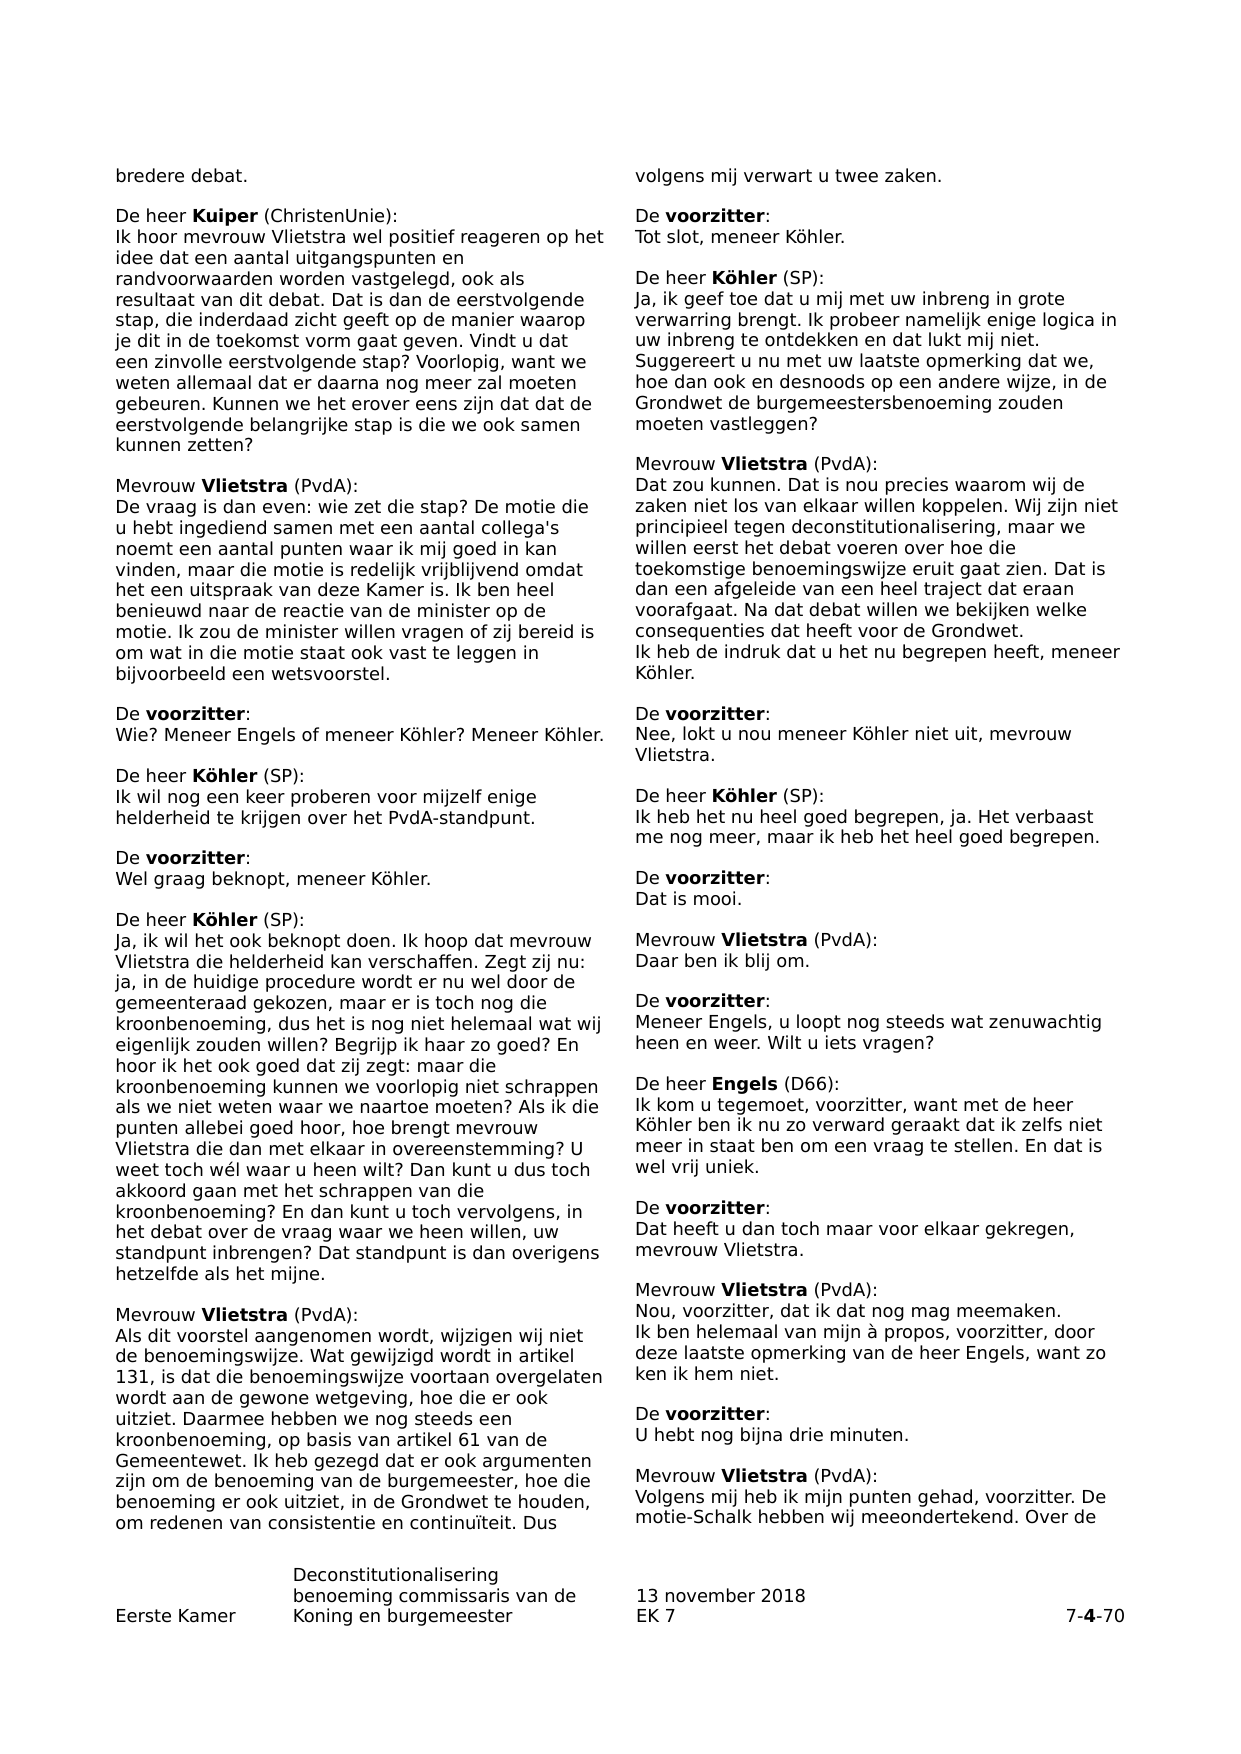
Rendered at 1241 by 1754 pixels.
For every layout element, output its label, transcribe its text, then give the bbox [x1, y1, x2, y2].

text Mevrouw Vlietstra (PvdA): [115, 476, 605, 497]
text De voorzitter: [635, 991, 1125, 1012]
text Mevrouw Vlietstra (PvdA): [635, 1280, 1125, 1301]
text Mevrouw Vlietstra (PvdA): [635, 930, 1125, 950]
text Ja, ik wil het ook beknopt doen. Ik hoop dat mevrouw Vlietstra die helderheid kan verschaffen. Zegt zij nu: ja, in de huidige procedure wordt er nu wel door de gemeenteraad gekozen, maar er is toch nog die kroonbenoeming, dus het is nog niet helemaal wat wij eigenlijk zouden willen? Begrijp ik haar zo goed? En hoor ik het ook goed dat zij zegt: maar die kroonbenoeming kunnen we voorlopig niet schrappen als we niet weten waar we naartoe moeten? Als ik die punten allebei goed hoor, hoe brengt mevrouw Vlietstra die dan met elkaar in overeenstemming? U weet toch wél waar u heen wilt? Dan kunt u dus toch akkoord gaan met het schrappen van die kroonbenoeming? En dan kunt u toch vervolgens, in het debat over de vraag waar we heen willen, uw standpunt inbrengen? Dat standpunt is dan overigens hetzelfde als het mijne. [115, 931, 605, 1285]
text Mevrouw Vlietstra (PvdA): [635, 1466, 1125, 1486]
text De voorzitter: [635, 1198, 1125, 1218]
text Tot slot, meneer Köhler. [635, 227, 1125, 248]
text U hebt nog bijna drie minuten. [635, 1425, 1125, 1446]
text Als dit voorstel aangenomen wordt, wijzigen wij niet de benoemingswijze. Wat gewijzigd wordt in artikel 131, is dat die benoemingswijze voortaan overgelaten wordt aan de gewone wetgeving, hoe die er ook uitziet. Daarmee hebben we nog steeds een kroonbenoeming, op basis van artikel 61 van de Gemeentewet. Ik heb gezegd dat er ook argumenten zijn om de benoeming van de burgemeester, hoe die benoeming er ook uitziet, in de Grondwet te houden, om redenen van consistentie en continuïteit. Dus [115, 1325, 605, 1534]
text Wie? Meneer Engels of meneer Köhler? Meneer Köhler. [115, 725, 605, 746]
text De voorzitter: [635, 868, 1125, 889]
text De voorzitter: [115, 704, 605, 725]
text De voorzitter: [115, 848, 605, 869]
text De heer Köhler (SP): [635, 268, 1125, 288]
text Ik heb de indruk dat u het nu begrepen heeft, meneer Köhler. [635, 642, 1125, 683]
text De heer Köhler (SP): [635, 786, 1125, 806]
text Mevrouw Vlietstra (PvdA): [115, 1305, 605, 1325]
text De heer Köhler (SP): [115, 766, 605, 787]
text De voorzitter: [635, 206, 1125, 227]
text Nee, lokt u nou meneer Köhler niet uit, mevrouw Vlietstra. [635, 724, 1125, 766]
text Ja, ik geef toe dat u mij met uw inbreng in grote verwarring brengt. Ik probeer namelijk enige logica in uw inbreng te ontdekken en dat lukt mij niet. Suggereert u nu met uw laatste opmerking dat we, hoe dan ook en desnoods op een andere wijze, in de Grondwet de burgemeestersbenoeming zouden moeten vastleggen? [635, 288, 1125, 434]
text De heer Kuiper (ChristenUnie): [115, 206, 605, 227]
text Meneer Engels, u loopt nog steeds wat zenuwachtig heen en weer. Wilt u iets vragen? [635, 1012, 1125, 1054]
text Wel graag beknopt, meneer Köhler. [115, 869, 605, 890]
text volgens mij verwart u twee zaken. [635, 165, 1125, 186]
text Ik hoor mevrouw Vlietstra wel positief reageren op het idee dat een aantal uitgangspunten en randvoorwaarden worden vastgelegd, ook als resultaat van dit debat. Dat is dan de eerstvolgende stap, die inderdaad zicht geeft op de manier waarop je dit in de toekomst vorm gaat geven. Vindt u dat een zinvolle eerstvolgende stap? Voorlopig, want we weten allemaal dat er daarna nog meer zal moeten gebeuren. Kunnen we het erover eens zijn dat dat de eerstvolgende belangrijke stap is die we ook samen kunnen zetten? [115, 227, 605, 456]
text bredere debat. [115, 165, 605, 186]
text Ik ben helemaal van mijn à propos, voorzitter, door deze laatste opmerking van de heer Engels, want zo ken ik hem niet. [635, 1322, 1125, 1384]
text Nou, voorzitter, dat ik dat nog mag meemaken. [635, 1301, 1125, 1322]
text Dat zou kunnen. Dat is nou precies waarom wij de zaken niet los van elkaar willen koppelen. Wij zijn niet principieel tegen deconstitutionalisering, maar we willen eerst het debat voeren over hoe die toekomstige benoemingswijze eruit gaat zien. Dat is dan een afgeleide van een heel traject dat eraan voorafgaat. Na dat debat willen we bekijken welke consequenties dat heeft voor de Grondwet. [635, 475, 1125, 642]
text Ik kom u tegemoet, voorzitter, want met de heer Köhler ben ik nu zo verward geraakt dat ik zelfs niet meer in staat ben om een vraag te stellen. En dat is wel vrij uniek. [635, 1094, 1125, 1178]
text Volgens mij heb ik mijn punten gehad, voorzitter. De motie-Schalk hebben wij meeondertekend. Over de [635, 1486, 1125, 1528]
text Dat is mooi. [635, 889, 1125, 910]
text Daar ben ik blij om. [635, 950, 1125, 971]
text Ik wil nog een keer proberen voor mijzelf enige helderheid te krijgen over het PvdA-standpunt. [115, 787, 605, 828]
text De voorzitter: [635, 1404, 1125, 1425]
text De voorzitter: [635, 703, 1125, 724]
text Mevrouw Vlietstra (PvdA): [635, 454, 1125, 475]
text De heer Engels (D66): [635, 1074, 1125, 1094]
text De heer Köhler (SP): [115, 910, 605, 931]
text Ik heb het nu heel goed begrepen, ja. Het verbaast me nog meer, maar ik heb het heel goed begrepen. [635, 806, 1125, 848]
text De vraag is dan even: wie zet die stap? De motie die u hebt ingediend samen met een aantal collega's noemt een aantal punten waar ik mij goed in kan vinden, maar die motie is redelijk vrijblijvend omdat het een uitspraak van deze Kamer is. Ik ben heel benieuwd naar de reactie van de minister op de motie. Ik zou de minister willen vragen of zij bereid is om wat in die motie staat ook vast te leggen in bijvoorbeeld een wetsvoorstel. [115, 497, 605, 684]
text Dat heeft u dan toch maar voor elkaar gekregen, mevrouw Vlietstra. [635, 1218, 1125, 1260]
